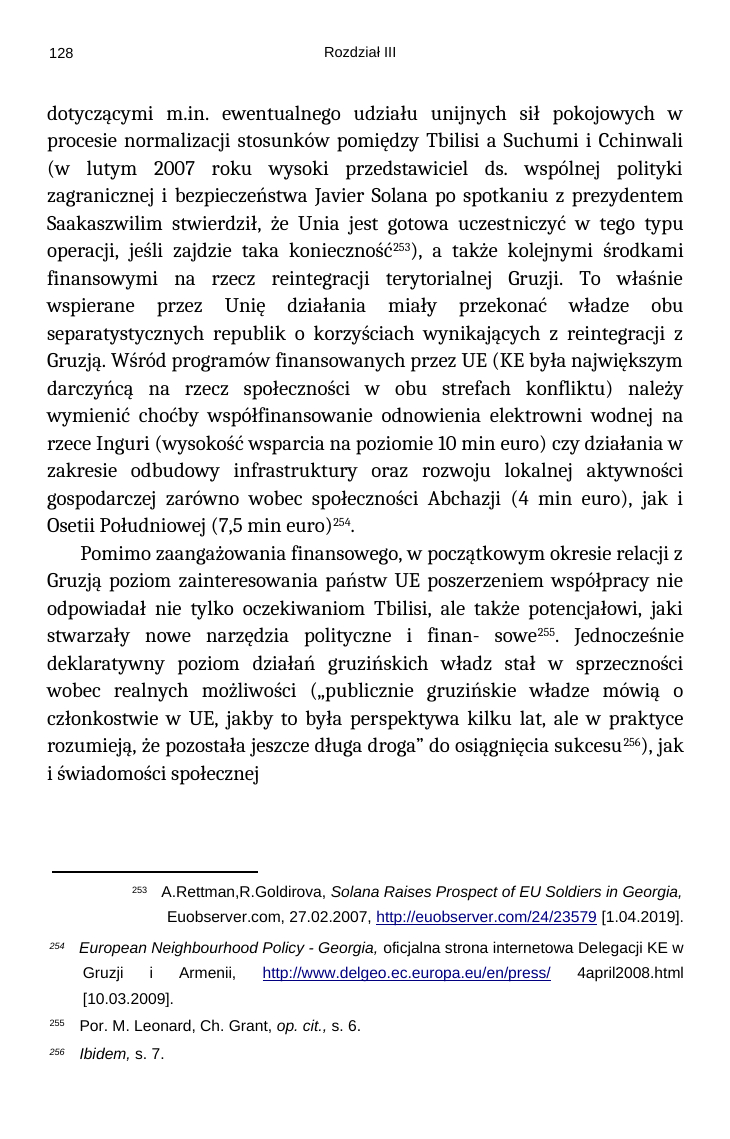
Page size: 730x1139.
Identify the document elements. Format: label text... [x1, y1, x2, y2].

text Rozdział III [324, 44, 406, 61]
text 256 Ibidem, s. 7. [49, 1045, 684, 1063]
text Pomimo zaangażowania finansowego, w początkowym okresie relacji z Gruzją poziom zainteresowania państw UE poszerzeniem współpracy nie odpowiadał nie tylko oczekiwaniom Tbilisi, ale także potencjałowi, jaki stwarzały nowe narzędzia polityczne i finan- sowe255. Jednocześnie deklaratywny poziom działań gruzińskich władz stał w sprzeczności wobec realnych możliwości („publicznie gruzińskie władze mówią o członkostwie w UE, jakby to była per­spektywa kilku lat, ale w praktyce rozumieją, że pozostała jeszcze długa droga” do osiągnięcia sukcesu256), jak i świadomości społecznej [47, 541, 684, 785]
text 128 [49, 44, 78, 61]
text 255 Por. M. Leonard, Ch. Grant, op. cit., s. 6. [49, 1016, 684, 1034]
text 253 A.Rettman,R.Goldirova, Solana Raises Prospect of EU Soldiers in Georgia, Euobserver.com, 27.02.2007, http://euobserver.com/24/23579 [1.04.2019]. [49, 883, 684, 926]
text dotyczącymi m.in. ewentualnego udziału unijnych sił pokojowych w procesie normalizacji stosunków pomiędzy Tbilisi a Suchumi i Cchinwali (w lutym 2007 roku wysoki przedstawiciel ds. wspólnej polityki zagranicznej i bezpieczeństwa Javier Solana po spotkaniu z prezydentem Saakaszwilim stwierdził, że Unia jest gotowa uczest­niczyć w tego typu operacji, jeśli zajdzie taka konieczność253), a także kolejnymi środkami finansowymi na rzecz reintegracji terytorialnej Gruzji. To właśnie wspierane przez Unię działania miały przekonać władze obu separatystycznych republik o korzyściach wynikających z reintegracji z Gruzją. Wśród programów finansowanych przez UE (KE była największym darczyńcą na rzecz społeczności w obu strefach konfliktu) należy wymienić choćby współfinansowanie odnowienia elektrowni wodnej na rzece Inguri (wysokość wsparcia na poziomie 10 min euro) czy działania w zakresie odbudowy infra­struktury oraz rozwoju lokalnej aktywności gospodarczej zarówno wobec społeczności Abchazji (4 min euro), jak i Osetii Południowej (7,5 min euro)254. [47, 101, 684, 538]
text 254 European Neighbourhood Policy - Georgia, oficjalna strona internetowa De­legacji KE w Gruzji i Armenii, http://www.delgeo.ec.europa.eu/en/press/ 4april2008.html [10.03.2009]. [49, 939, 684, 1006]
